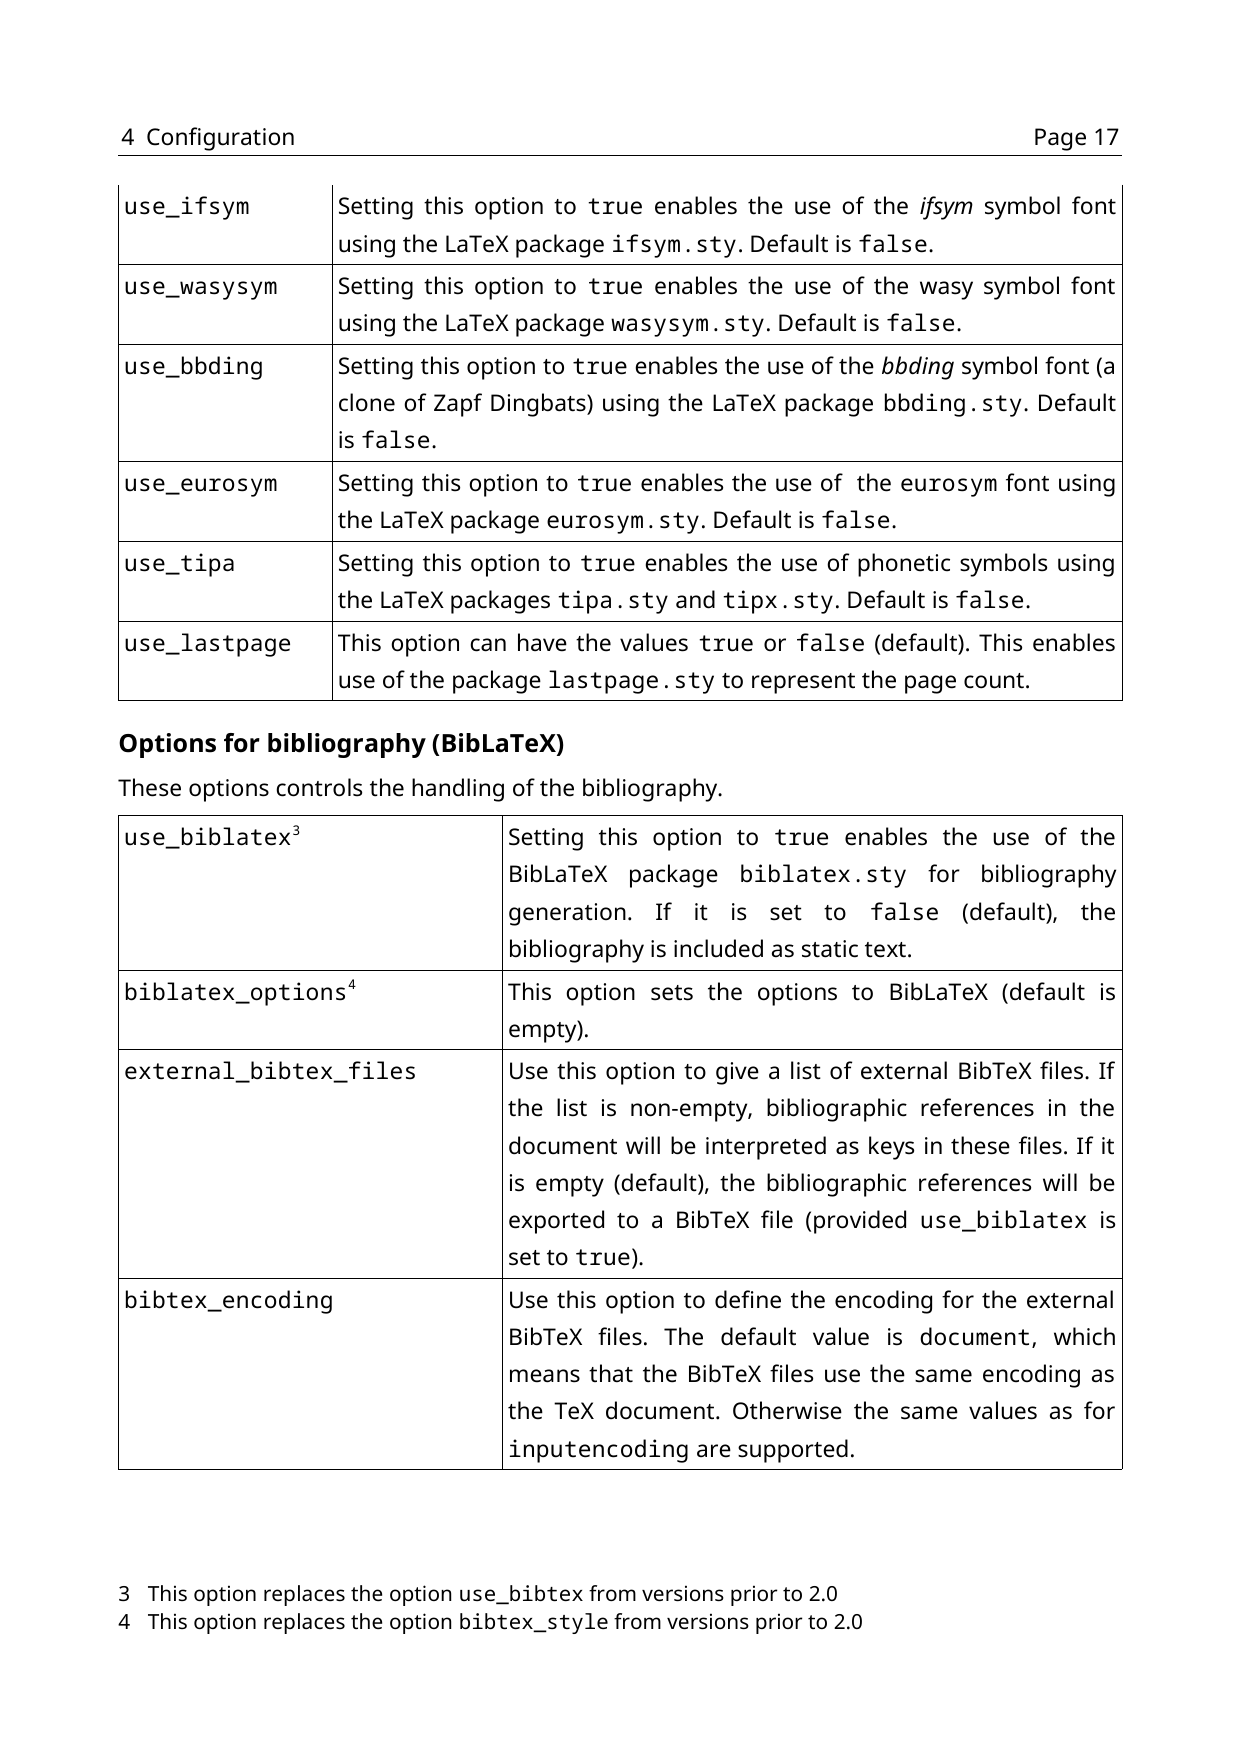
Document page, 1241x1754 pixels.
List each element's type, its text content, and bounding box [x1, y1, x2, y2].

table_cell Setting this option to true enables the use of the bbding symbol font (a clone of Zapf Dingbats) using the LaTeX package bbding.sty. Default is false. [333, 345, 1122, 461]
table_cell Use this option to give a list of external BibTeX files. If the list is non-empty, bibliographic references in the document will be interpreted as keys in these files. If it is empty (default), the bibliographic references will be exported to a BibTeX file (provided use_biblatex is set to true). [503, 1050, 1122, 1278]
table_cell Setting this option to true enables the use of the eurosym font using the LaTeX package eurosym.sty. Default is false. [333, 462, 1122, 541]
table_cell external_bibtex_files [119, 1050, 502, 1278]
table_cell This option can have the values true or false (default). This enables use of the package lastpage.sty to represent the page count. [333, 622, 1122, 700]
table_cell Setting this option to true enables the use of phonetic symbols using the LaTeX packages tipa.sty and tipx.sty. Default is false. [333, 542, 1122, 621]
table_cell Use this option to define the encoding for the external BibTeX files. The default value is document, which means that the BibTeX files use the same encoding as the TeX document. Otherwise the same values as for inputencoding are supported. [503, 1279, 1122, 1469]
table_cell use_lastpage [119, 622, 332, 700]
table_cell use_bbding [119, 345, 332, 461]
table_cell use_wasysym [119, 265, 332, 344]
table_header use_biblatex [119, 816, 502, 970]
table_cell Setting this option to true enables the use of the wasy symbol font using the LaTeX package wasysym.sty. Default is false. [333, 265, 1122, 344]
table_cell Setting this option to true enables the use of the ifsym symbol font using the LaTeX package ifsym.sty. Default is false. [333, 185, 1122, 264]
table_cell use_tipa [119, 542, 332, 621]
table_cell use_eurosym [119, 462, 332, 541]
text These options controls the handling of the bibliography. [118, 772, 1122, 803]
subtitle Options for bibliography (BibLaTeX) [118, 726, 1122, 759]
table_header Setting this option to true enables the use of the BibLaTeX package biblatex.sty for bibliography generation. If it is set to false (default), the bibliography is included as static text. [503, 816, 1122, 970]
table_cell bibtex_encoding [119, 1279, 502, 1469]
table_cell This option sets the options to BibLaTeX (default is empty). [503, 971, 1122, 1049]
table_cell biblatex_options [119, 971, 502, 1049]
table_cell use_ifsym [119, 185, 332, 264]
